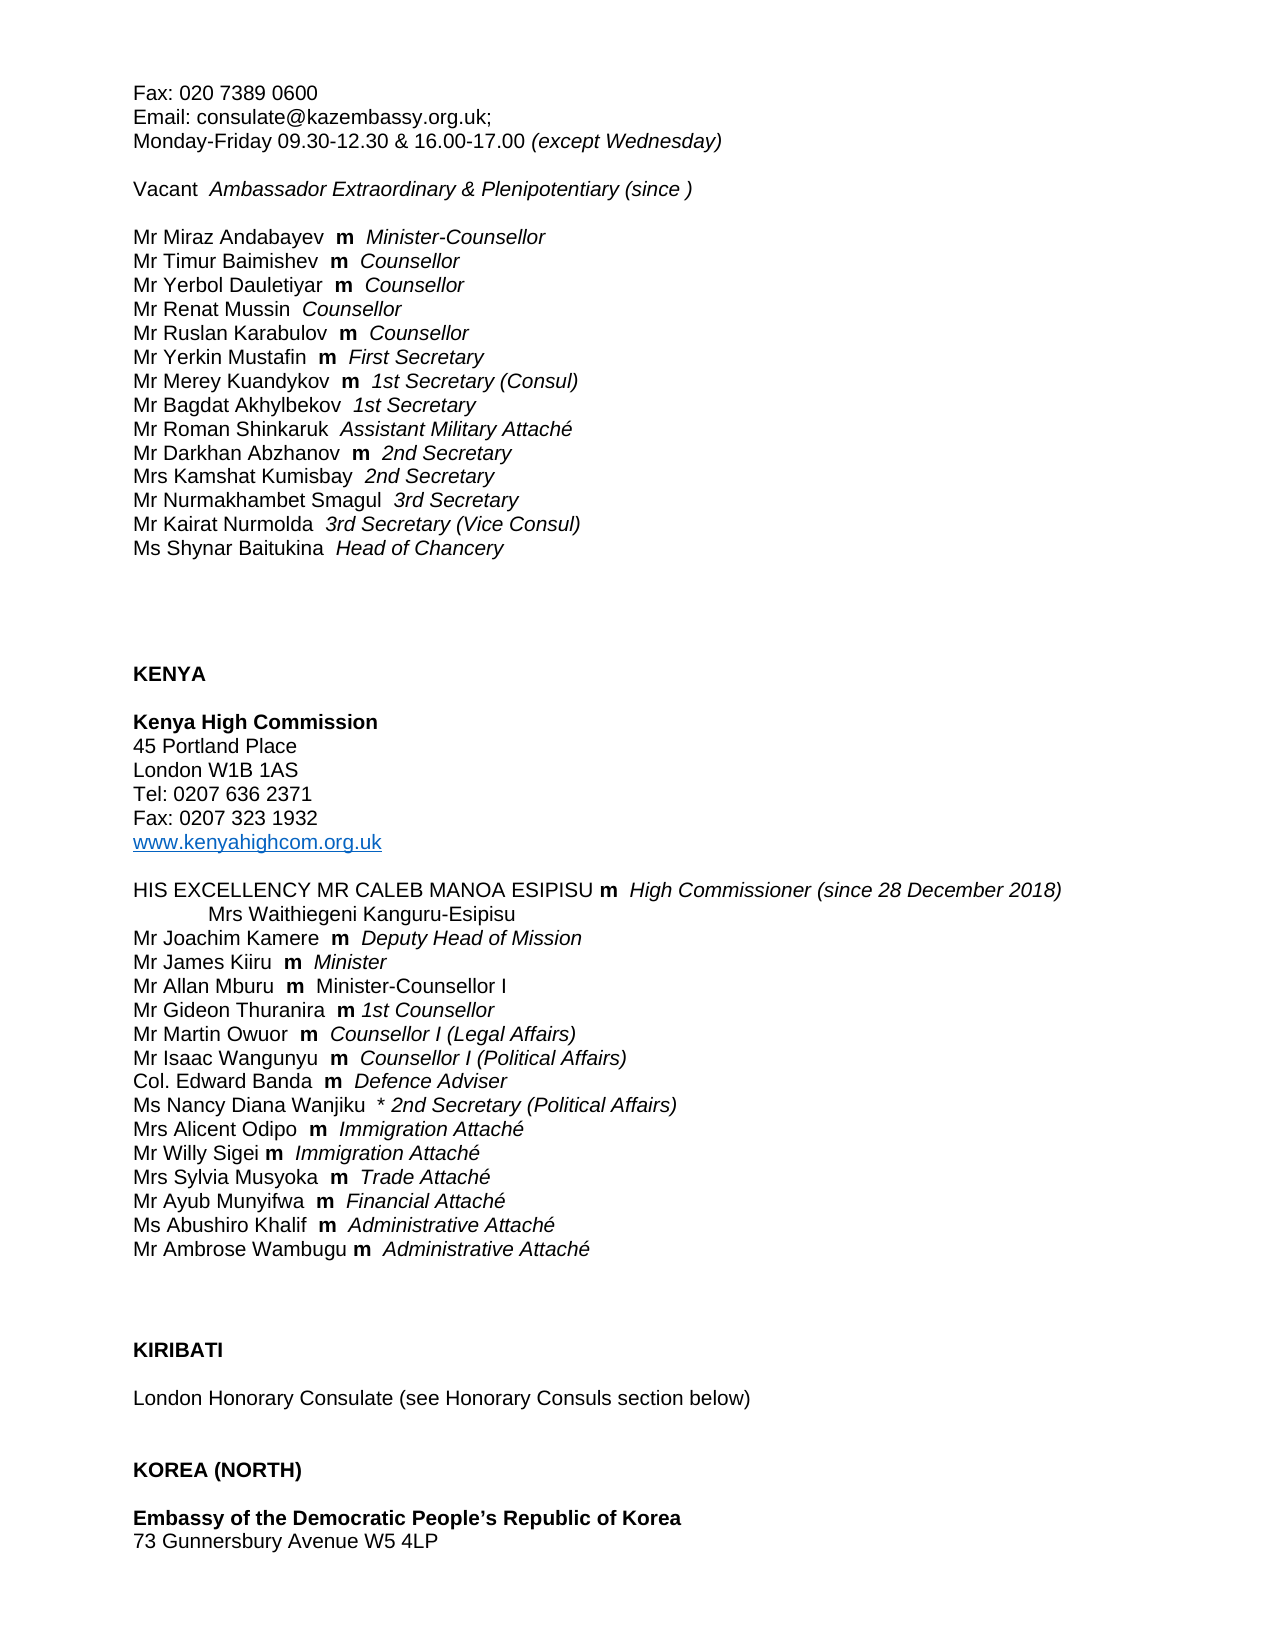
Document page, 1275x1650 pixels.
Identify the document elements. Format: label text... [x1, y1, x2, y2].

text Mr Gideon Thuranira m 1st Counsellor [133, 997, 1181, 1021]
text Mr Isaac Wangunyu m Counsellor I (Political Affairs) [133, 1045, 1181, 1069]
text KENYA [133, 662, 1181, 686]
text Mr Renat Mussin Counsellor [133, 297, 1181, 321]
text Mr James Kiiru m Minister [133, 949, 1181, 973]
text Mr Kairat Nurmolda 3rd Secretary (Vice Consul) [133, 512, 1181, 536]
text 73 Gunnersbury Avenue W5 4LP [133, 1529, 1181, 1553]
text Mr Merey Kuandykov m 1st Secretary (Consul) [133, 368, 1181, 392]
text Mr Bagdat Akhylbekov 1st Secretary [133, 392, 1181, 416]
text HIS EXCELLENCY MR CALEB MANOA ESIPISU m High Commissioner (since 28 December 2018) [133, 878, 1181, 902]
text Email: consulate@kazembassy.org.uk; [133, 105, 1181, 129]
text Mr Willy Sigei m Immigration Attaché [133, 1141, 1181, 1165]
text Mr Allan Mburu m Minister-Counsellor I [133, 973, 1181, 997]
text Mrs Kamshat Kumisbay 2nd Secretary [133, 464, 1181, 488]
text Mrs Sylvia Musyoka m Trade Attaché [133, 1165, 1181, 1189]
text Mr Ayub Munyifwa m Financial Attaché [133, 1189, 1181, 1213]
text Embassy of the Democratic People’s Republic of Korea [133, 1505, 1181, 1529]
subtitle KIRIBATI [133, 1338, 1181, 1362]
text Mr Timur Baimishev m Counsellor [133, 249, 1181, 273]
text Mr Nurmakhambet Smagul 3rd Secretary [133, 488, 1181, 512]
text London W1B 1AS [133, 758, 1181, 782]
text Ms Shynar Baitukina Head of Chancery [133, 536, 1181, 560]
text Fax: 020 7389 0600 [133, 81, 1181, 105]
text Mr Darkhan Abzhanov m 2nd Secretary [133, 440, 1181, 464]
text Ms Abushiro Khalif m Administrative Attaché [133, 1213, 1181, 1237]
text Mr Yerbol Dauletiyar m Counsellor [133, 273, 1181, 297]
text Mr Joachim Kamere m Deputy Head of Mission [133, 926, 1181, 949]
text Col. Edward Banda m Defence Adviser [133, 1069, 1181, 1093]
text Mr Martin Owuor m Counsellor I (Legal Affairs) [133, 1021, 1181, 1045]
text London Honorary Consulate (see Honorary Consuls section below) [133, 1386, 1181, 1409]
text Ms Nancy Diana Wanjiku * 2nd Secretary (Political Affairs) [133, 1093, 1181, 1117]
text Mr Ruslan Karabulov m Counsellor [133, 321, 1181, 344]
text Mr Yerkin Mustafin m First Secretary [133, 344, 1181, 368]
text www.kenyahighcom.org.uk [133, 830, 1181, 854]
text Kenya High Commission [133, 710, 1181, 734]
text Fax: 0207 323 1932 [133, 806, 1181, 830]
text 45 Portland Place [133, 734, 1181, 758]
text Mr Miraz Andabayev m Minister-Counsellor [133, 225, 1181, 249]
text Mr Roman Shinkaruk Assistant Military Attaché [133, 416, 1181, 440]
text Tel: 0207 636 2371 [133, 782, 1181, 806]
text Mrs Waithiegeni Kanguru-Esipisu [133, 902, 1181, 926]
text Vacant Ambassador Extraordinary & Plenipotentiary (since ) [133, 177, 1181, 201]
text KOREA (NORTH) [133, 1457, 1181, 1481]
text Monday-Friday 09.30-12.30 & 16.00-17.00 (except Wednesday) [133, 129, 1181, 153]
text Mr Ambrose Wambugu m Administrative Attaché [133, 1237, 1181, 1261]
text Mrs Alicent Odipo m Immigration Attaché [133, 1117, 1181, 1141]
